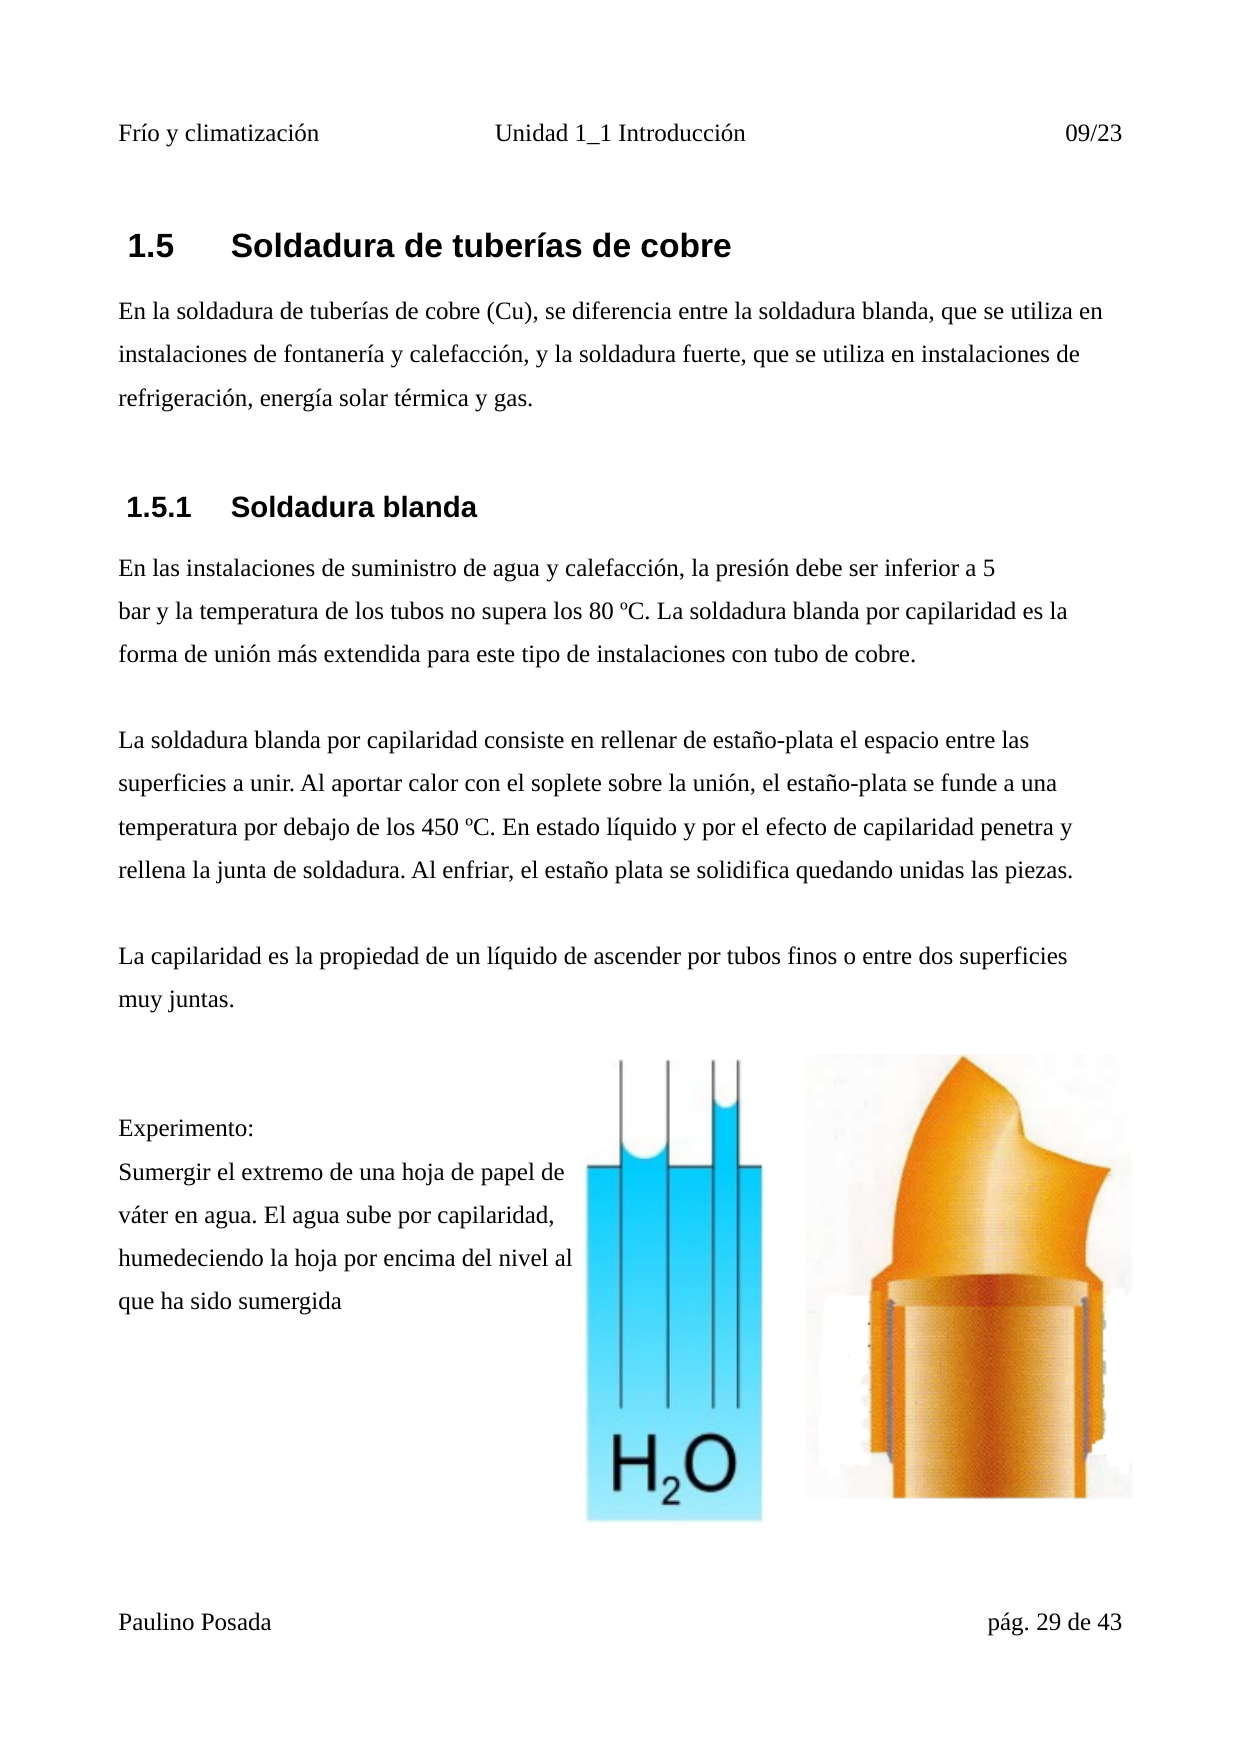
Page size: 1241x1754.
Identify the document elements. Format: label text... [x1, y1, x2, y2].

picture [579, 1054, 1133, 1524]
text La capilaridad es la propiedad de un líquido de ascender por tubos finos o entre dos superficies muy juntas. [118, 941, 1122, 1056]
subtitle Soldadura de tuberías de cobre [118, 226, 1122, 264]
text En las instalaciones de suministro de agua y calefacción, la presión debe ser inferior a 5 bar y la temperatura de los tubos no supera los 80 ºC. La soldadura blanda por capilaridad es la forma de unión más extendida para este tipo de instalaciones con tubo de cobre. [118, 553, 1122, 668]
text En la soldadura de tuberías de cobre (Cu), se diferencia entre la soldadura blanda, que se utiliza en instalaciones de fontanería y calefacción, y la soldadura fuerte, que se utiliza en instalaciones de refrigeración, energía solar térmica y gas. [118, 296, 1122, 411]
text La soldadura blanda por capilaridad consiste en rellenar de estaño-plata el espacio entre las superficies a unir. Al aportar calor con el soplete sobre la unión, el estaño-plata se funde a una temperatura por debajo de los 450 ºC. En estado líquido y por el efecto de capilaridad penetra y rellena la junta de soldadura. Al enfriar, el estaño plata se solidifica quedando unidas las piezas. [118, 682, 1122, 927]
text Experimento: Sumergir el extremo de una hoja de papel de váter en agua. El agua sube por capilaridad, humedeciendo la hoja por encima del nivel al que ha sido sumergida [118, 1113, 579, 1315]
subtitle Soldadura blanda [118, 490, 1122, 523]
